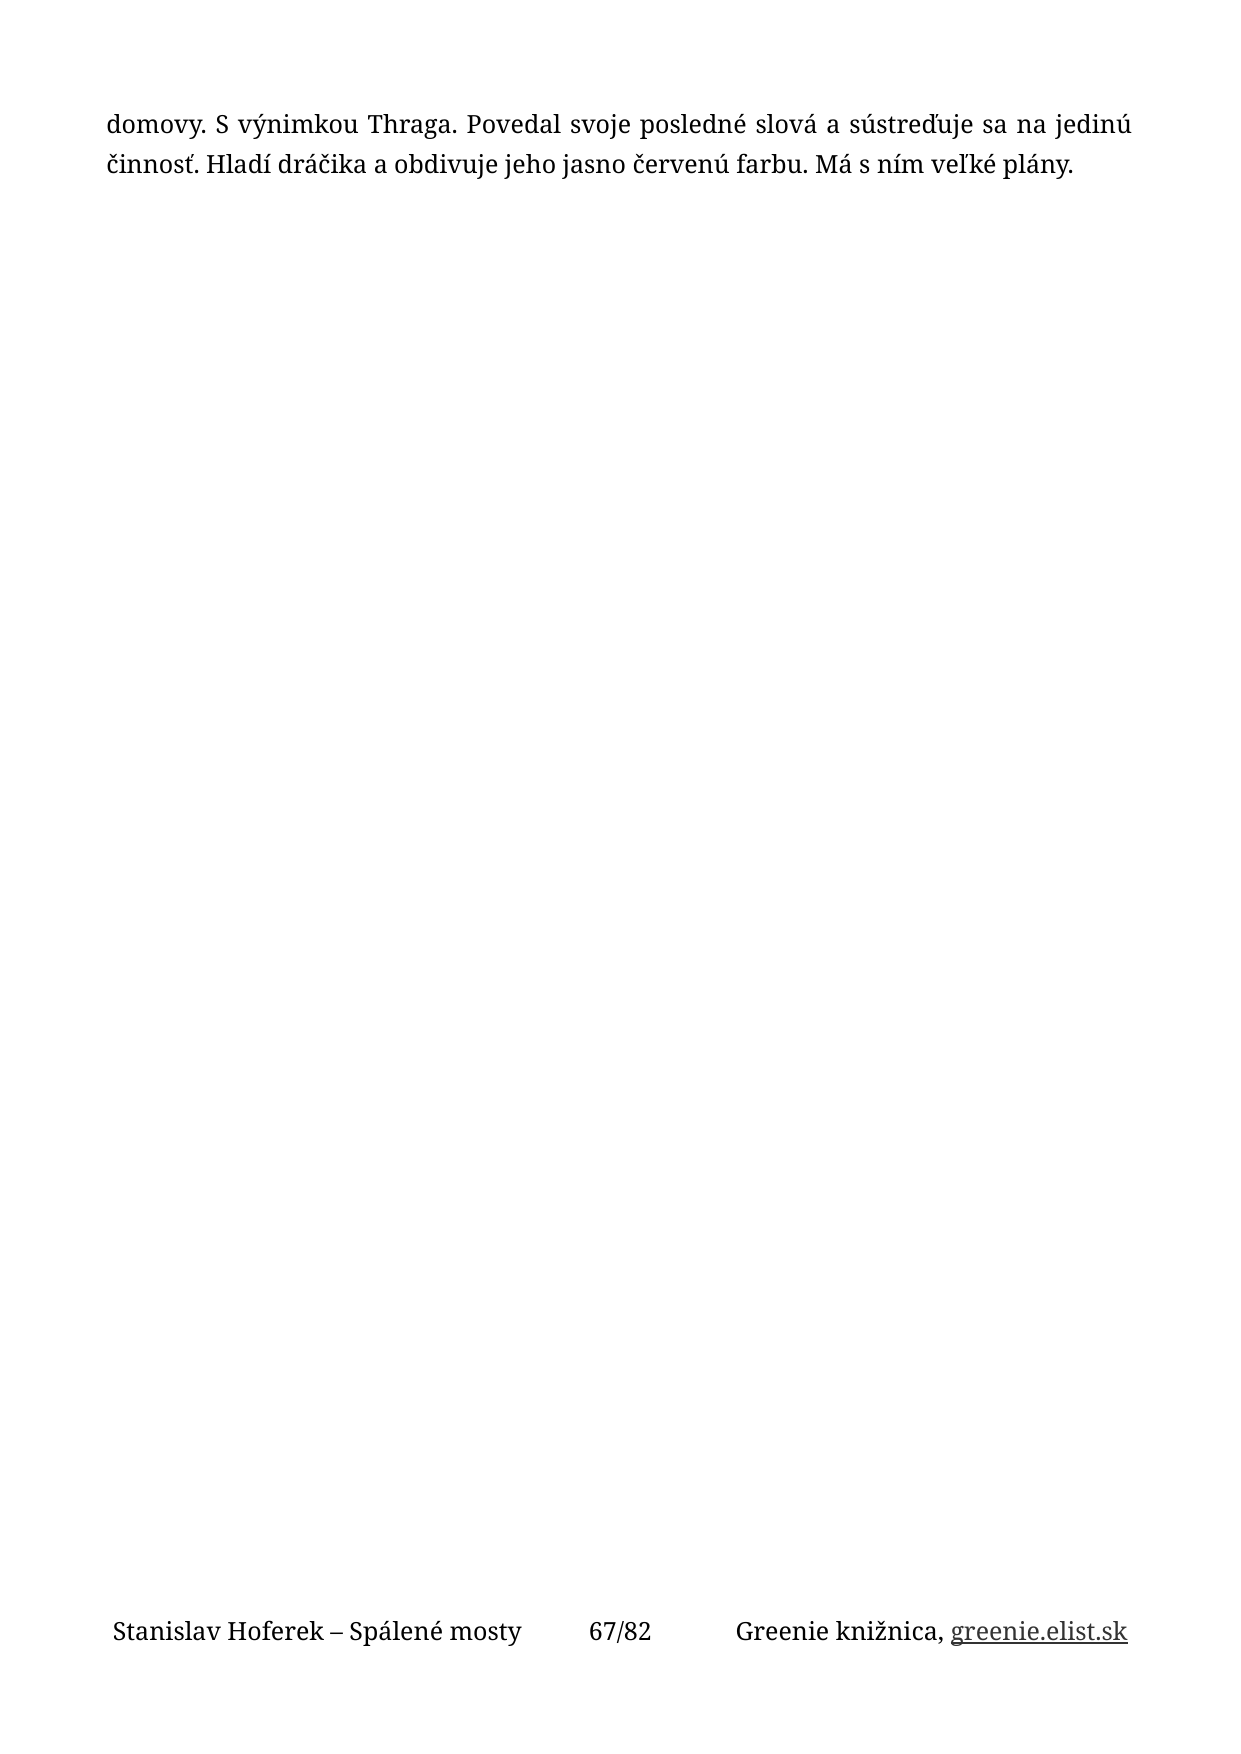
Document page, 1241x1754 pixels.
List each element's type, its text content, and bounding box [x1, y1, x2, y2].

text domovy. S výnimkou Thraga. Povedal svoje posledné slová a sústreďuje sa na jedinú činnosť. Hladí dráčika a obdivuje jeho jasno červenú farbu. Má s ním veľké plány. [106, 106, 1134, 181]
